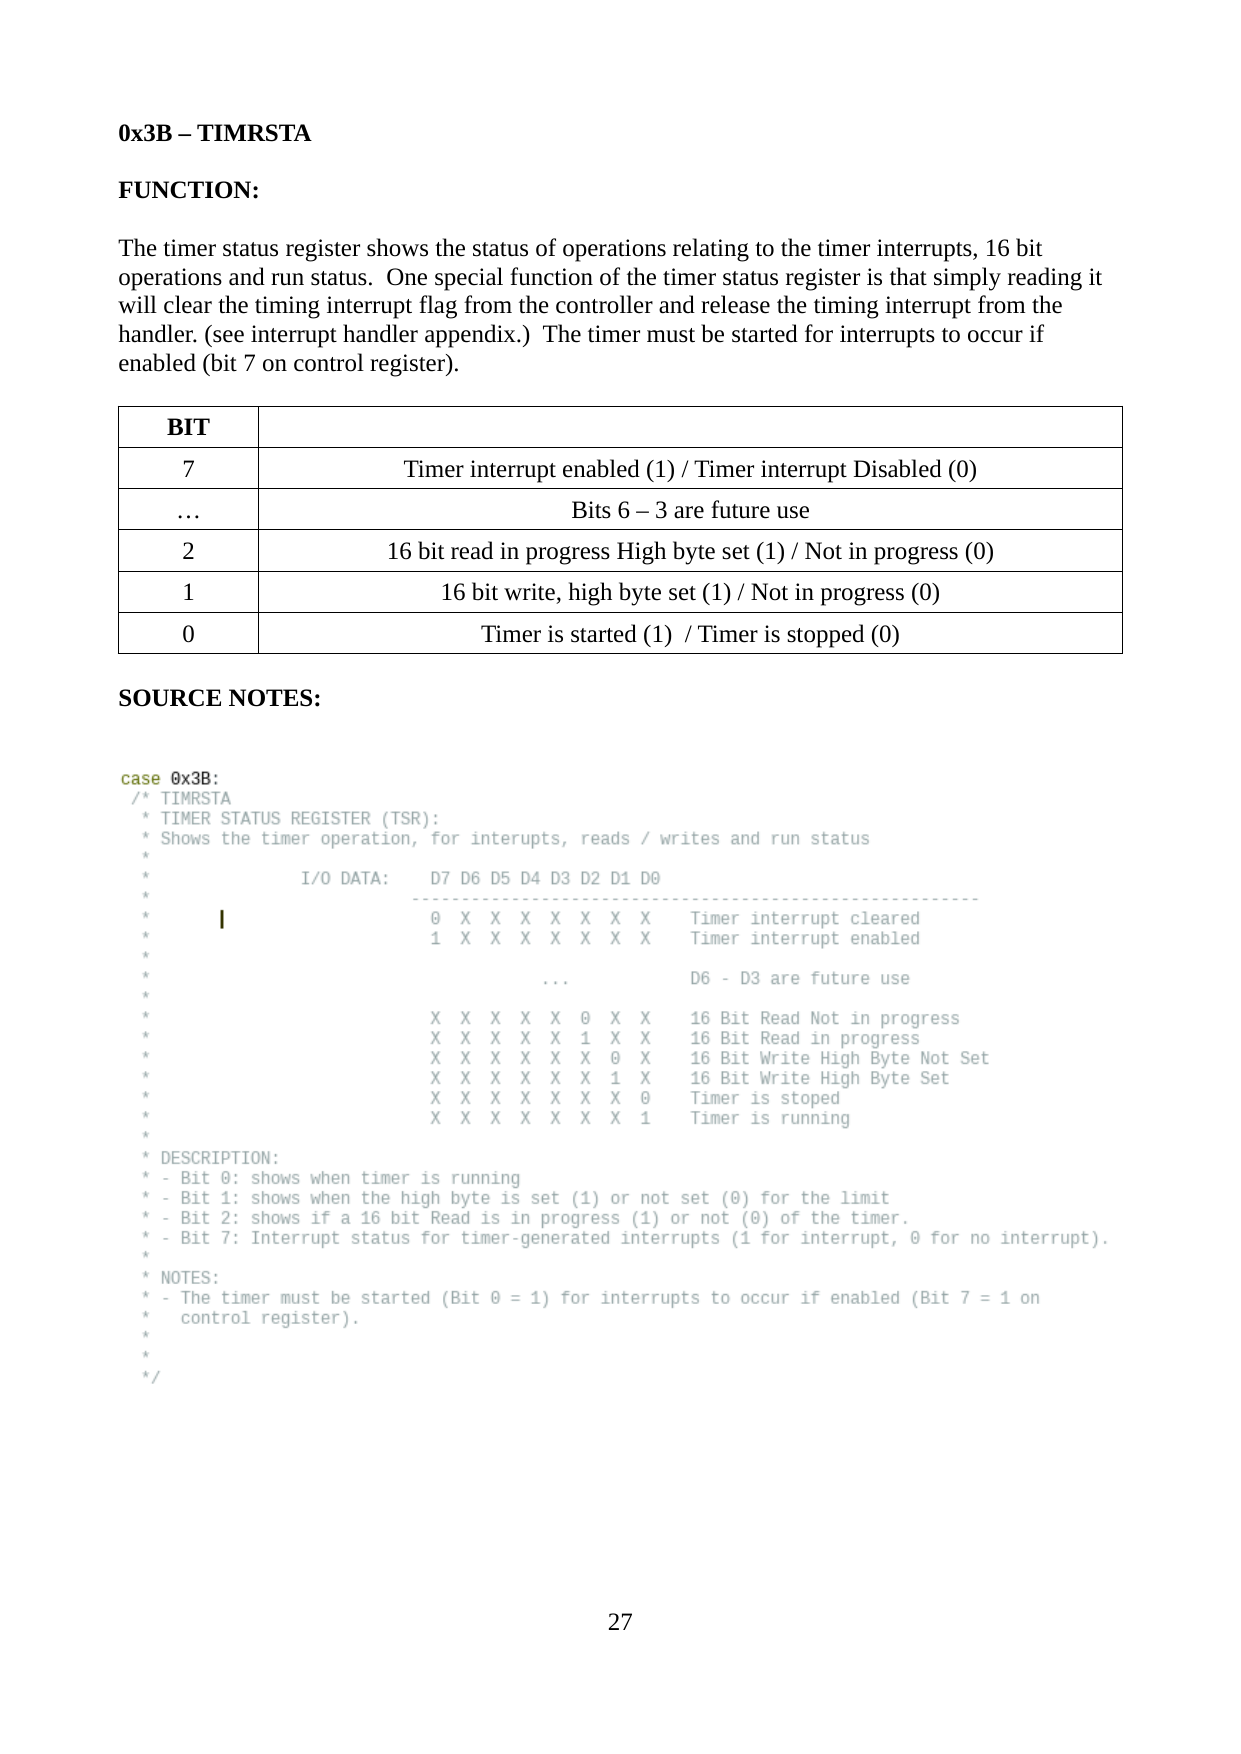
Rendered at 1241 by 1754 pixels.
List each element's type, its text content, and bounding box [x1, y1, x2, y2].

table_cell Timer interrupt enabled (1) / Timer interrupt Disabled (0) [259, 448, 1122, 488]
table_cell Timer is started (1) / Timer is stopped (0) [259, 613, 1122, 653]
table_cell … [119, 489, 258, 529]
table_cell 1 [119, 572, 258, 612]
table_header BIT [119, 407, 258, 447]
text 0x3B – TIMRSTA [118, 118, 1122, 147]
table_header [259, 407, 1122, 447]
table_cell 16 bit write, high byte set (1) / Not in progress (0) [259, 572, 1122, 612]
text SOURCE NOTES: [118, 683, 1122, 712]
table_cell 7 [119, 448, 258, 488]
table_cell 16 bit read in progress High byte set (1) / Not in progress (0) [259, 530, 1122, 571]
table_cell 2 [119, 530, 258, 571]
picture [118, 769, 1123, 1401]
text The timer status register shows the status of operations relating to the timer interrupts, 16 bit operations and run status. One special function of the timer status register is that simply reading it will clear the timing interrupt flag from the controller and release the timing interrupt from the handler. (see interrupt handler appendix.) The timer must be started for interrupts to occur if enabled (bit 7 on control register). [118, 233, 1122, 377]
text FUNCTION: [118, 176, 1122, 204]
table_cell 0 [119, 613, 258, 653]
table_cell Bits 6 – 3 are future use [259, 489, 1122, 529]
